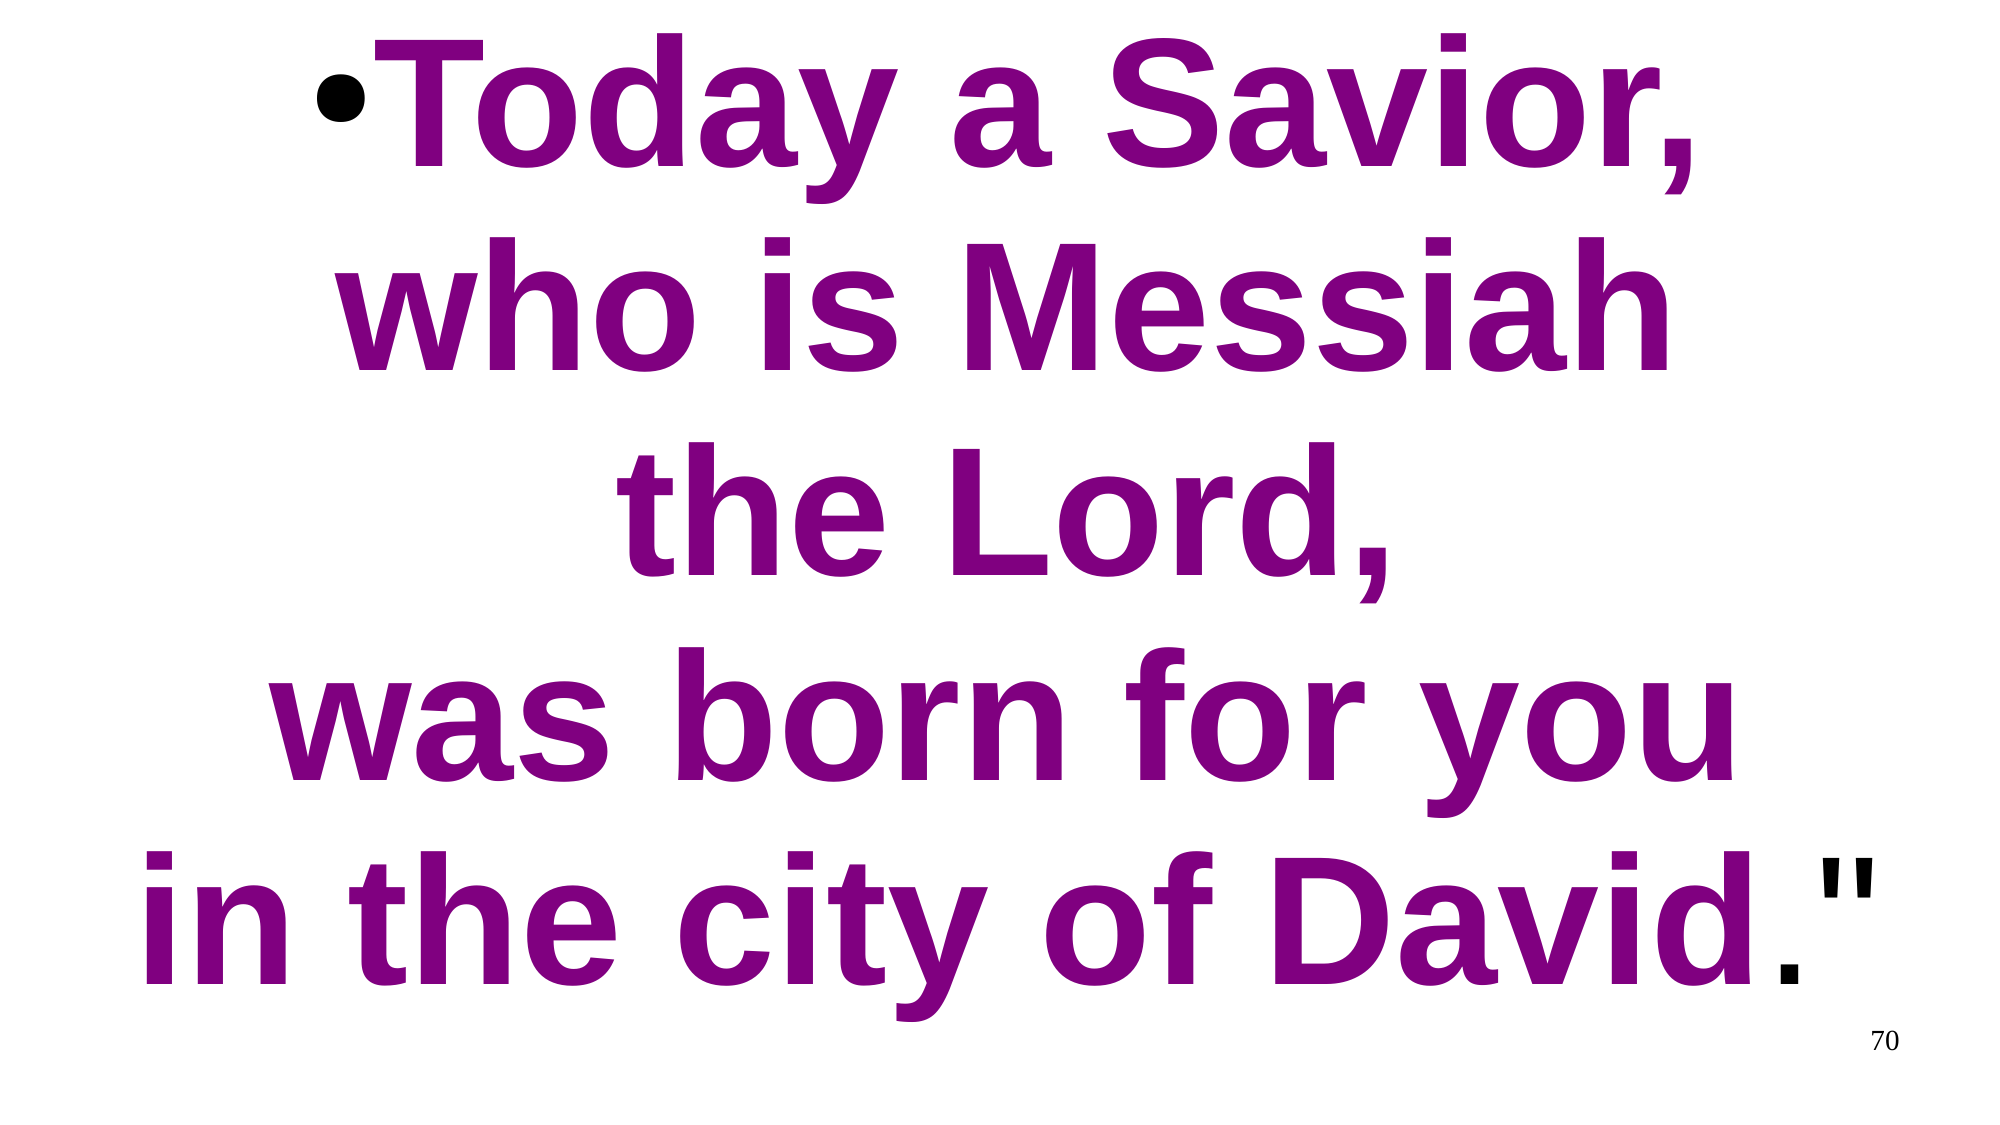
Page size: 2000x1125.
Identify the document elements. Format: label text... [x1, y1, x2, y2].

list Today a Savior, who is Messiah the Lord, was born for you in the city of David." [0, 0, 1996, 1123]
